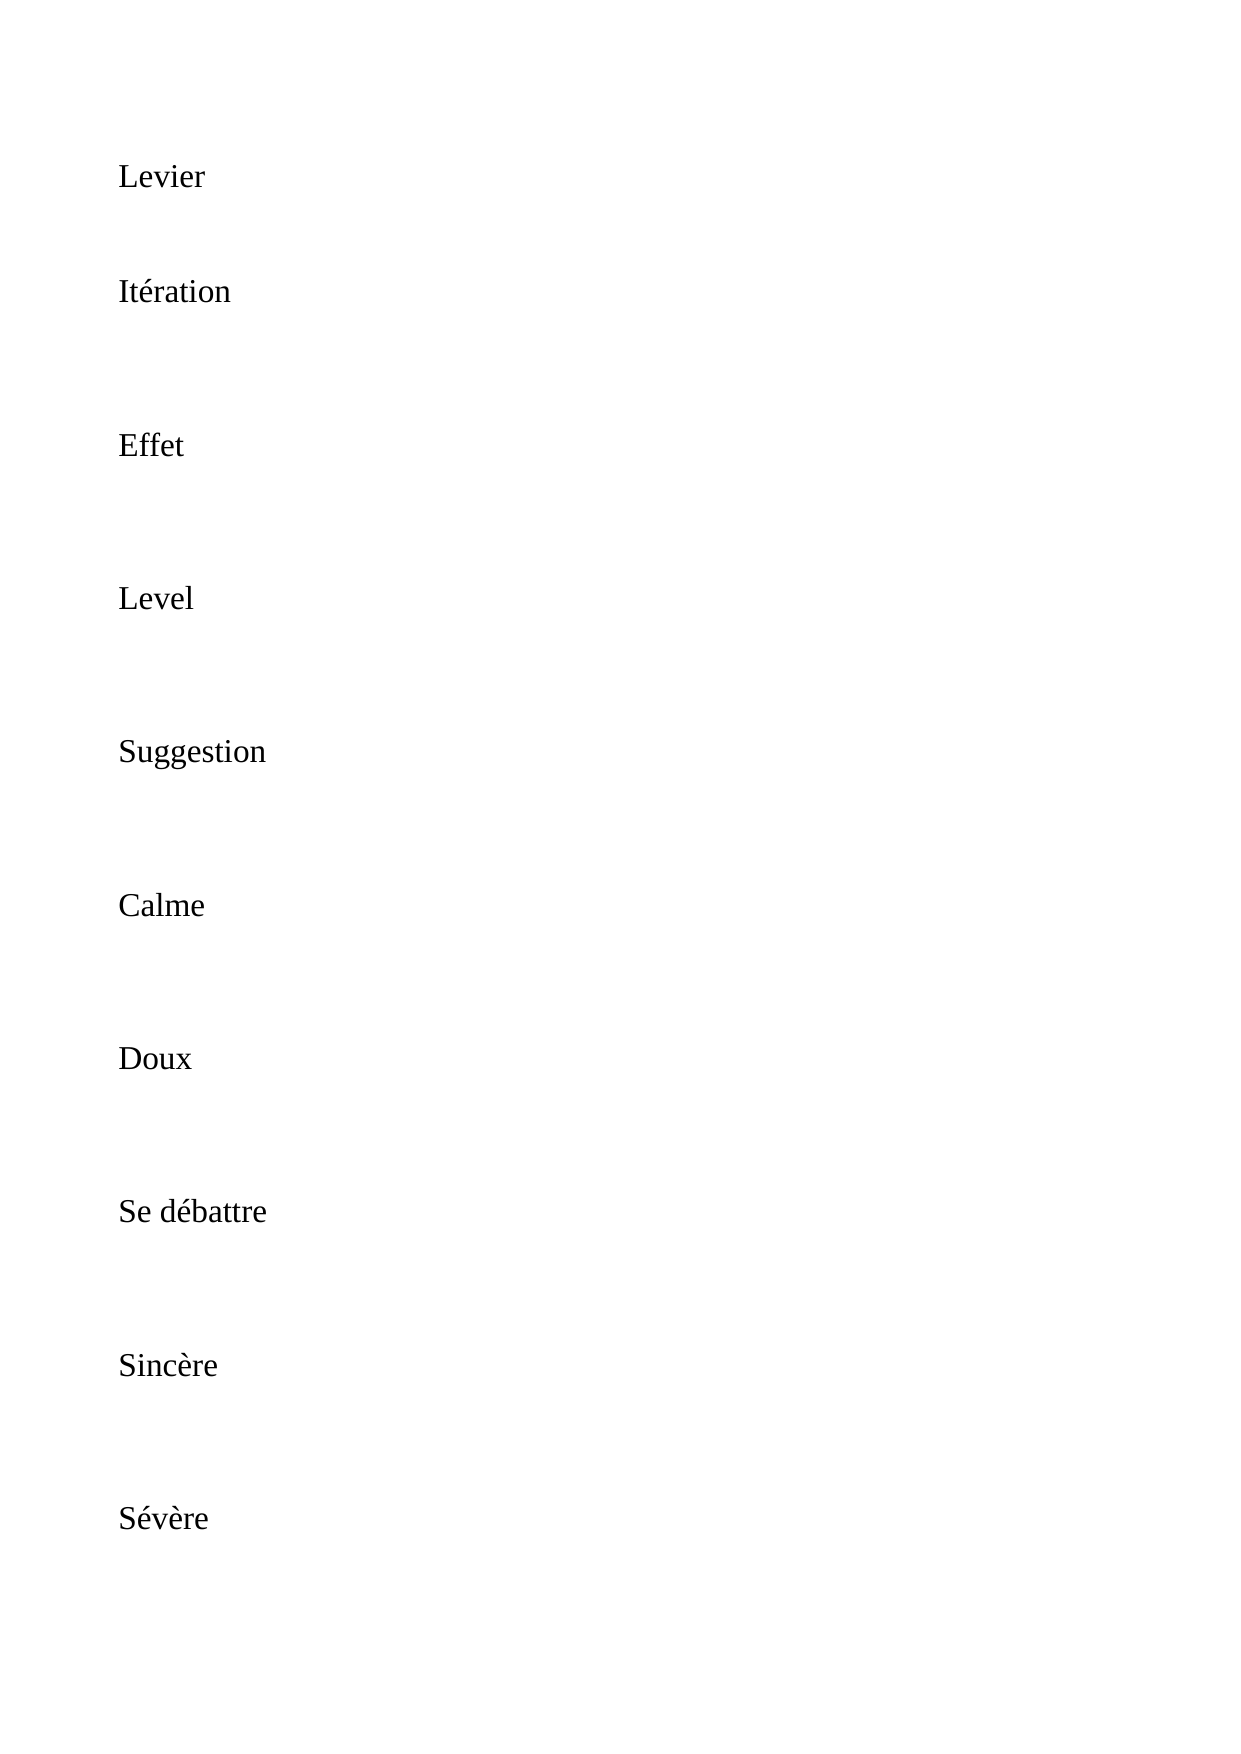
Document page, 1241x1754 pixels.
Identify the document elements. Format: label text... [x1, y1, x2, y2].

text Sévère [118, 1498, 1122, 1536]
text Level [118, 578, 1122, 616]
text Sincère [118, 1345, 1122, 1383]
text Effet [118, 425, 1122, 463]
text Levier [118, 156, 1122, 195]
text Itération [118, 271, 1122, 310]
text Se débattre [118, 1191, 1122, 1230]
text Doux [118, 1038, 1122, 1076]
text Suggestion [118, 731, 1122, 770]
text Calme [118, 885, 1122, 923]
